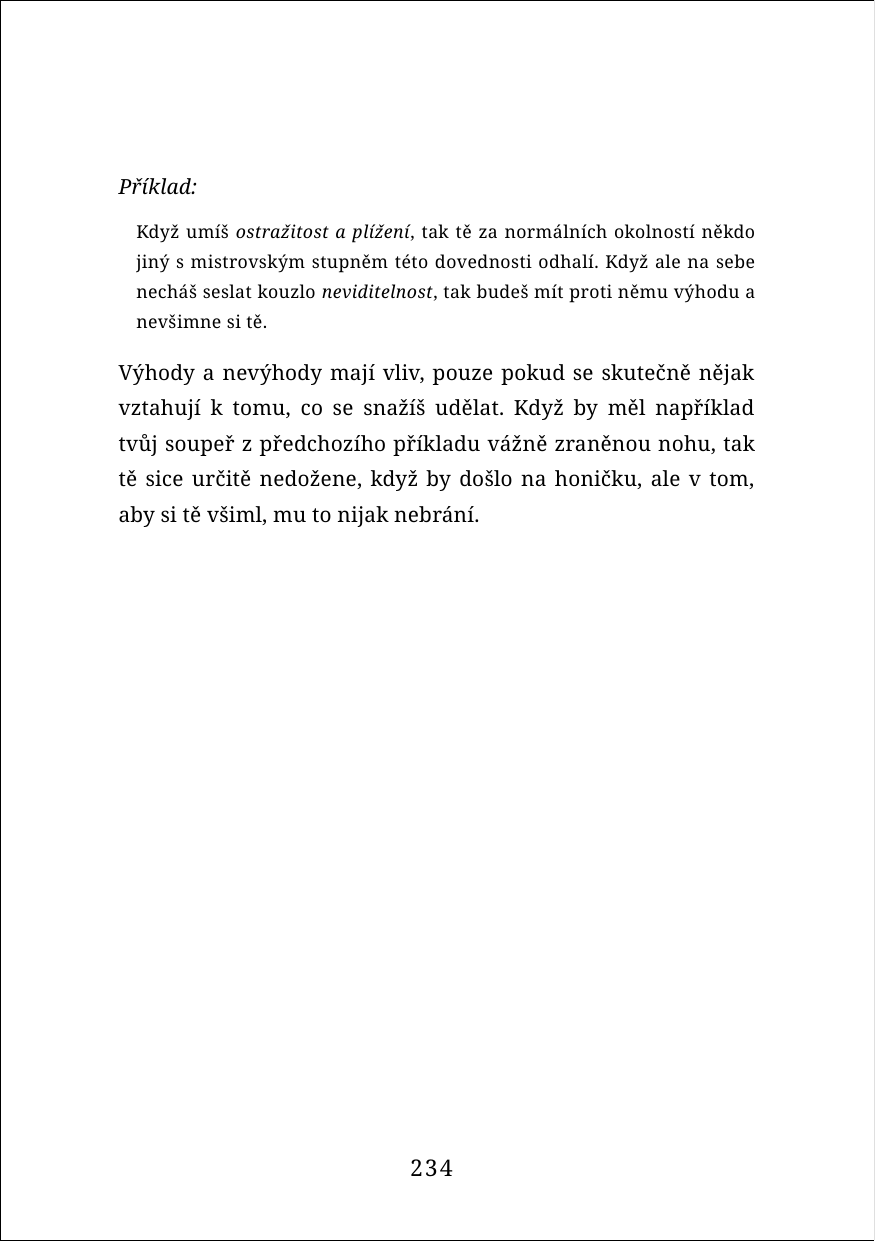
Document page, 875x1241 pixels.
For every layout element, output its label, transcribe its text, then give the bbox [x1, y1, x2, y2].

text Příklad: [118, 172, 756, 200]
text Když umíš ostražitost a plížení, tak tě za normálních okolností někdo jiný s mistrovským stupněm této dovednosti odhalí. Když ale na sebe necháš seslat kouzlo neviditelnost, tak budeš mít proti němu výhodu a nevšimne si tě. [136, 219, 756, 334]
text Výhody a nevýhody mají vliv, pouze pokud se skutečně nějak vztahují k tomu, co se snažíš udělat. Když by měl například tvůj soupeř z předchozího příkladu vážně zraněnou nohu, tak tě sice určitě nedožene, když by došlo na honičku, ale v tom, aby si tě všiml, mu to nijak nebrání. [118, 358, 756, 528]
